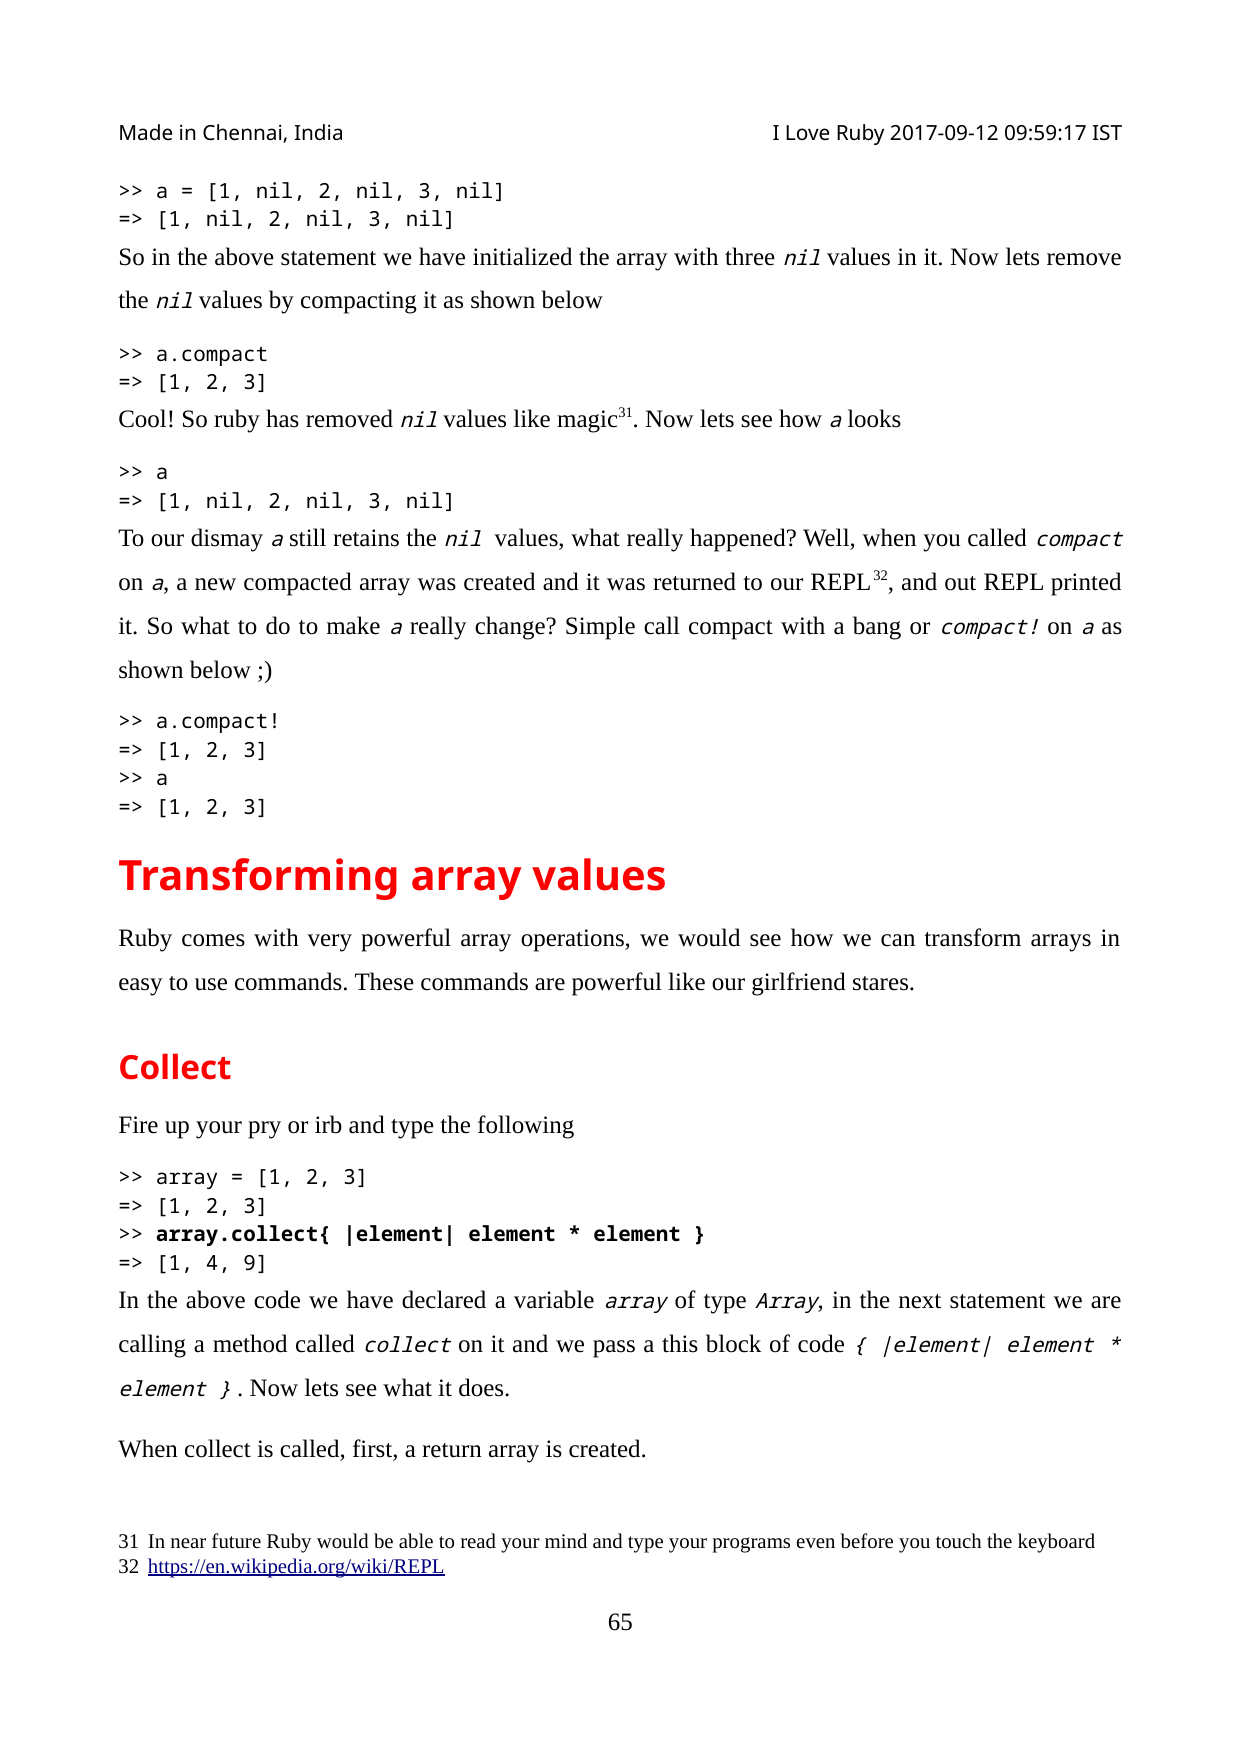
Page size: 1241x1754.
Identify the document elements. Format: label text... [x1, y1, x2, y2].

text >> a [118, 457, 1122, 486]
text In the above code we have declared a variable array of type Array, in the next statement we are calling a method called collect on it and we pass a this block of code { |element| element * element } . Now lets see what it does. [118, 1285, 1122, 1402]
text When collect is called, first, a return array is created. [118, 1434, 1122, 1463]
text => [1, 2, 3] [118, 792, 1122, 820]
text In near future Ruby would be able to read your mind and type your programs even before you touch the keyboard­ [118, 1529, 1122, 1553]
text >> array.collect{ |element| element * element } [118, 1219, 1122, 1248]
text https://en.wikipedia.org/wiki/REPL [118, 1553, 1122, 1578]
text => [1, 2, 3] [118, 367, 1122, 396]
subtitle Transforming array values [118, 845, 1122, 902]
text >> a.compact! [118, 707, 1122, 735]
text >> a = [1, nil, 2, nil, 3, nil] [118, 176, 1122, 204]
text >> a.compact [118, 339, 1122, 367]
text => [1, 2, 3] [118, 735, 1122, 763]
text So in the above statement we have initialized the array with three nil values in it. Now lets remove the nil values by compacting it as shown below [118, 242, 1122, 315]
text To our dismay a still retains the nil values, what really happened? Well, when you called compact on a, a new compacted array was created and it was returned to our REPL, and out REPL printed it. So what to do to make a really change? Simple call compact with a bang or compact! on a as shown below ;) [118, 523, 1122, 683]
text Fire up your pry or irb and type the following [118, 1110, 1122, 1139]
text Ruby comes with very powerful array operations, we would see how we can transform arrays in easy to use commands. These commands are powerful like our girlfriend stares. [118, 923, 1122, 995]
text >> array = [1, 2, 3] [118, 1162, 1122, 1191]
text => [1, 2, 3] [118, 1191, 1122, 1219]
text => [1, 4, 9] [118, 1248, 1122, 1276]
subtitle Collect [118, 1044, 1122, 1089]
text Cool! So ruby has removed nil values like magic. Now lets see how a looks [118, 404, 1122, 434]
text => [1, nil, 2, nil, 3, nil] [118, 204, 1122, 233]
text >> a [118, 763, 1122, 792]
text => [1, nil, 2, nil, 3, nil] [118, 486, 1122, 514]
